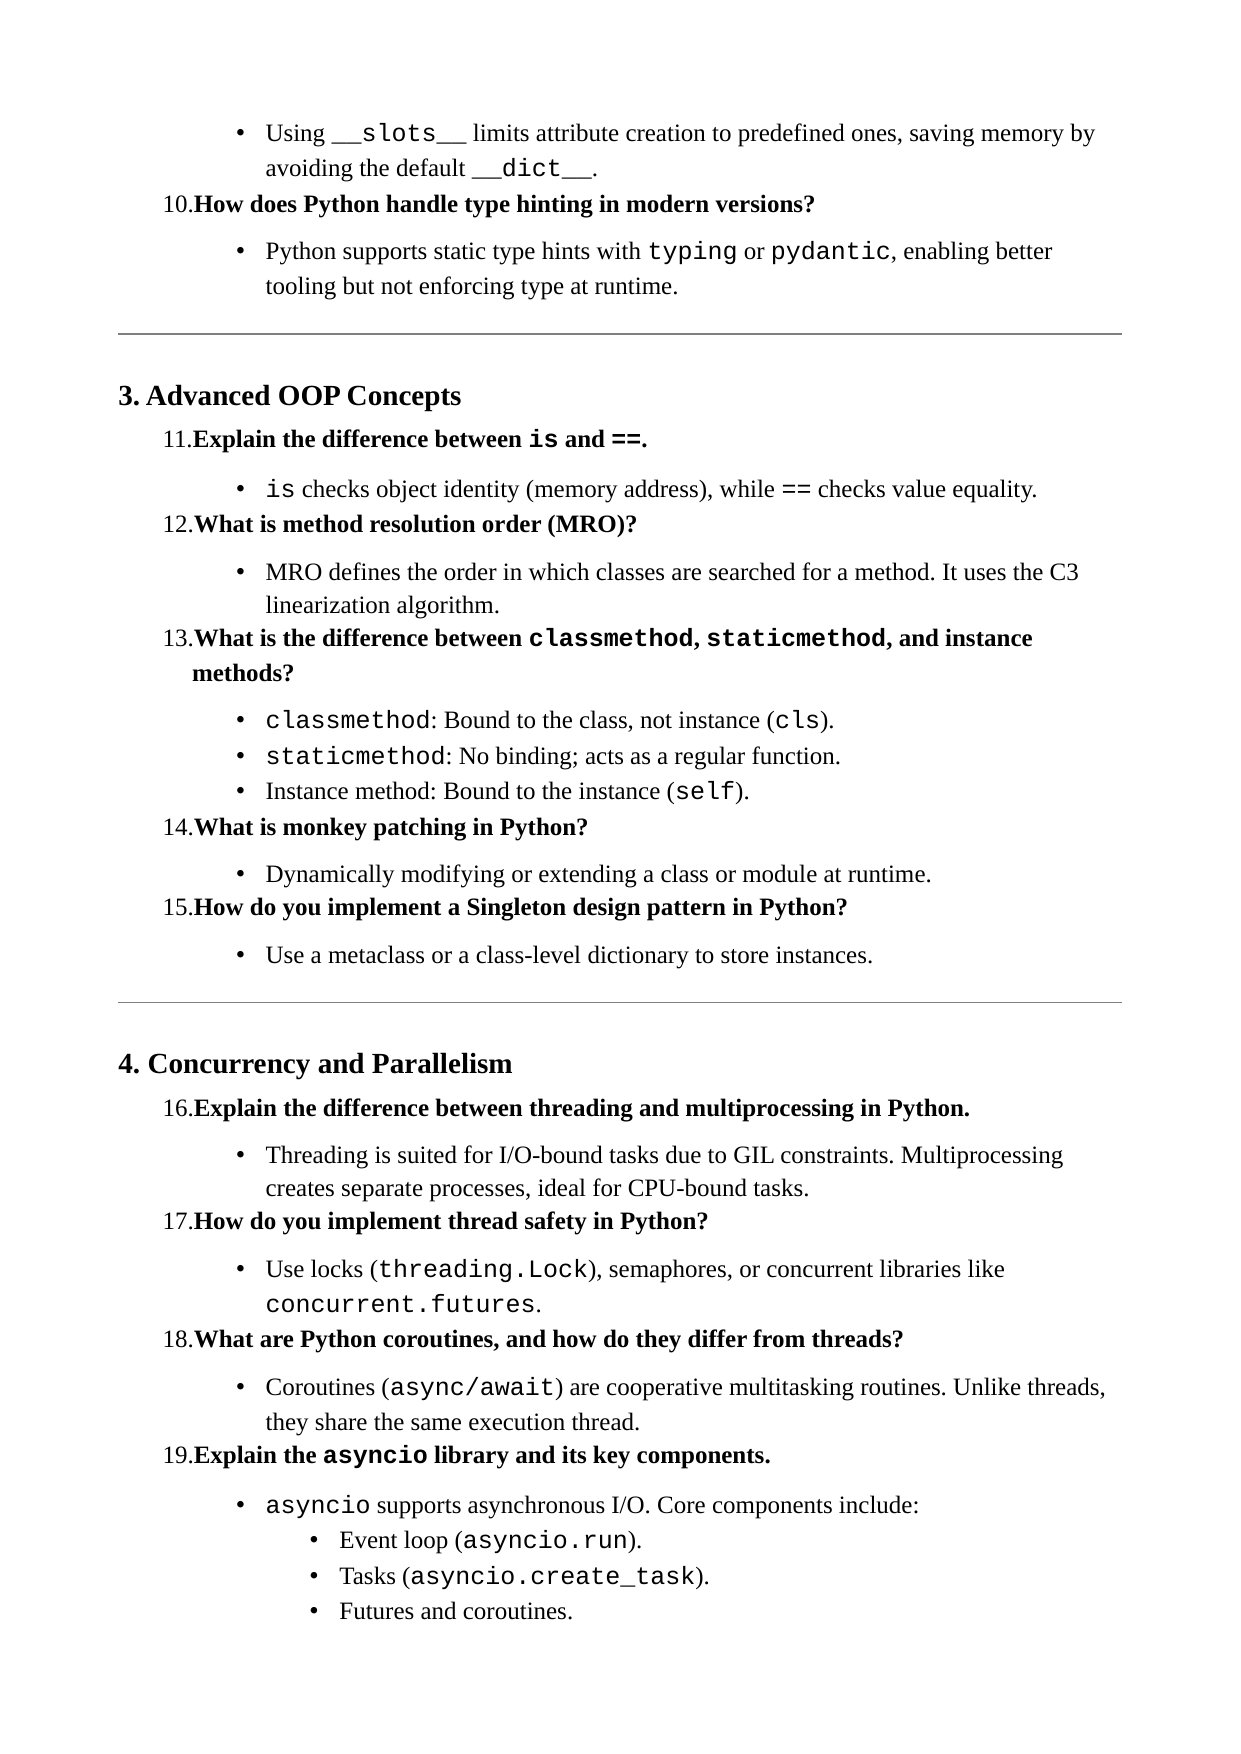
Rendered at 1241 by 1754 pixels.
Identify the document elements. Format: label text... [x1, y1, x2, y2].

subtitle 4. Concurrency and Parallelism [118, 1047, 1122, 1080]
subtitle 3. Advanced OOP Concepts [118, 378, 1122, 411]
list is checks object identity (memory address), while == checks value equality. [236, 474, 1122, 505]
list How does Python handle type hinting in modern versions? [162, 189, 1122, 217]
list Instance method: Bound to the instance (self). [236, 776, 1122, 807]
list classmethod: Bound to the class, not instance (cls). [236, 706, 1122, 736]
list Use locks (threading.Lock), semaphores, or concurrent libraries like concurrent.futures. [236, 1254, 1122, 1320]
list Python supports static type hints with typing or pydantic, enabling better tooling but not enforcing type at runtime. [236, 236, 1122, 300]
list Coroutines (async/await) are cooperative multitasking routines. Unlike threads, they share the same execution thread. [236, 1372, 1122, 1436]
list What are Python coroutines, and how do they differ from threads? [162, 1324, 1122, 1353]
list MRO defines the order in which classes are searched for a method. It uses the C3 linearization algorithm. [236, 557, 1122, 619]
list Event loop (asyncio.run). [309, 1526, 1122, 1556]
list Using __slots__ limits attribute creation to predefined ones, saving memory by avoiding the default __dict__. [236, 118, 1122, 184]
list What is monkey patching in Python? [162, 812, 1122, 841]
list Use a metaclass or a class-level dictionary to store instances. [236, 940, 1122, 969]
list Dynamically modifying or extending a class or module at runtime. [236, 859, 1122, 888]
list Explain the difference between is and ==. [162, 424, 1122, 455]
list What is the difference between classmethod, staticmethod, and instance methods? [162, 623, 1122, 687]
list Futures and coroutines. [309, 1596, 1122, 1625]
list asyncio supports asynchronous I/O. Core components include: [236, 1490, 1122, 1521]
list Explain the asyncio library and its key components. [162, 1440, 1122, 1471]
list Threading is suited for I/O-bound tasks due to GIL constraints. Multiprocessing creates separate processes, ideal for CPU-bound tasks. [236, 1140, 1122, 1202]
list Tasks (asyncio.create_task). [309, 1561, 1122, 1592]
list staticmethod: No binding; acts as a regular function. [236, 741, 1122, 772]
list How do you implement a Singleton design pattern in Python? [162, 892, 1122, 921]
list Explain the difference between threading and multiprocessing in Python. [162, 1093, 1122, 1121]
list What is method resolution order (MRO)? [162, 509, 1122, 538]
list How do you implement thread safety in Python? [162, 1206, 1122, 1235]
